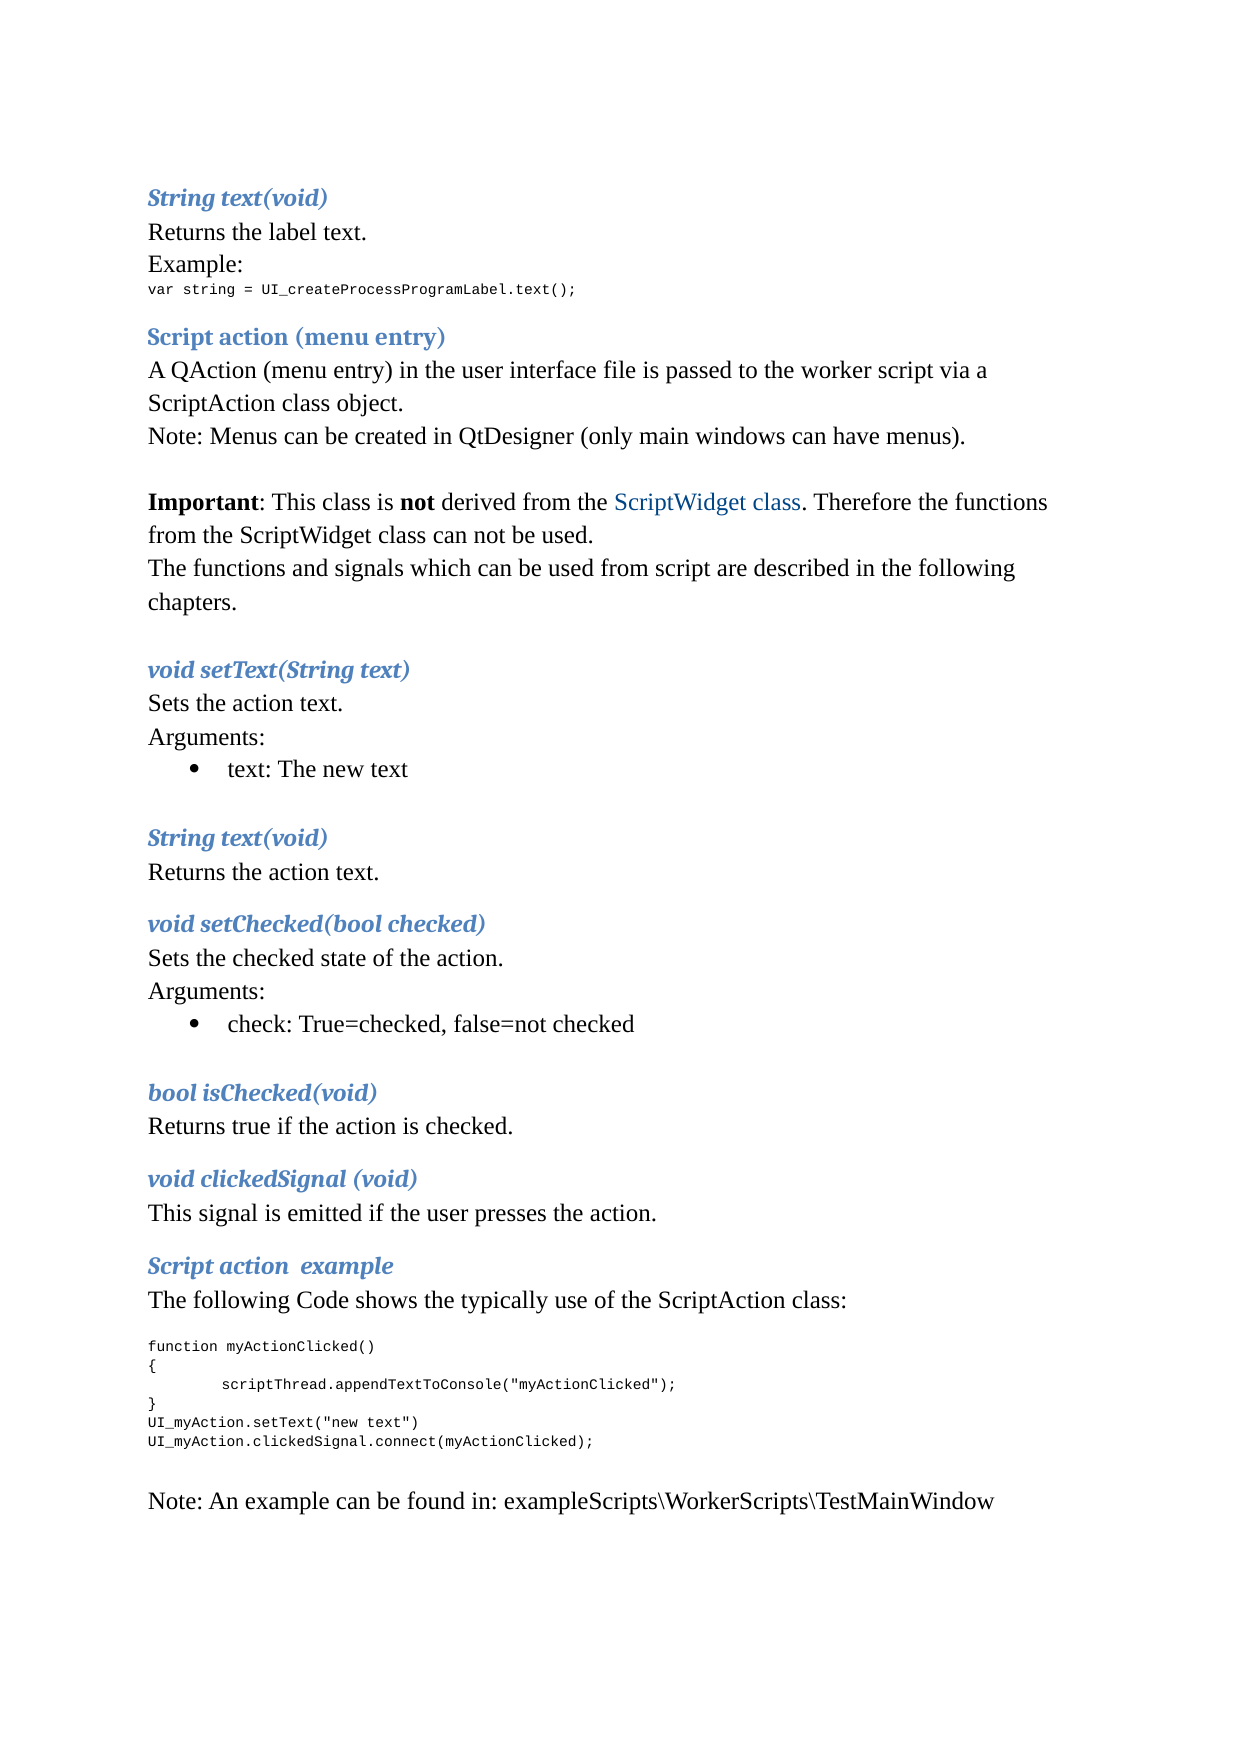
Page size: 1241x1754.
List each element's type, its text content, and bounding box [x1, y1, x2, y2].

text UI_myAction.clickedSignal.connect(myActionClicked); [148, 1434, 1093, 1450]
text Returns true if the action is checked. [148, 1111, 1093, 1140]
text Note: An example can be found in: exampleScripts\WorkerScripts\TestMainWindow [148, 1486, 1093, 1514]
subtitle void setText(String text) [148, 656, 1093, 684]
text The functions and signals which can be used from script are described in the following chapters. [148, 553, 1093, 615]
subtitle void setChecked(bool checked) [148, 910, 1093, 939]
subtitle void clickedSignal (void) [148, 1165, 1093, 1194]
text Arguments: [148, 722, 1093, 750]
text Sets the action text. [148, 688, 1093, 717]
subtitle Script action (menu entry) [148, 322, 1093, 351]
text Returns the label text. [148, 217, 1093, 245]
text Note: Menus can be created in QtDesigner (only main windows can have menus). [148, 421, 1093, 450]
subtitle bool isChecked(void) [148, 1078, 1093, 1107]
text function myActionClicked() [148, 1339, 1093, 1356]
text scriptThread.appendTextToConsole("myActionClicked"); [148, 1377, 1093, 1393]
subtitle String text(void) [148, 823, 1093, 852]
text Example: [148, 249, 1093, 278]
text Important: This class is not derived from the ScriptWidget class. Therefore the functions from the ScriptWidget class can not be used. [148, 487, 1093, 549]
text } [148, 1396, 1093, 1412]
text { [148, 1358, 1093, 1374]
text This signal is emitted if the user presses the action. [148, 1198, 1093, 1227]
subtitle Script action example [148, 1252, 1093, 1281]
subtitle String text(void) [148, 183, 1093, 212]
text Returns the action text. [148, 857, 1093, 885]
text The following Code shows the typically use of the ScriptAction class: [148, 1285, 1093, 1314]
text UI_myAction.setText("new text") [148, 1415, 1093, 1431]
text A QAction (menu entry) in the user interface file is passed to the worker script via a ScriptAction class object. [148, 355, 1093, 417]
text Sets the checked state of the action. [148, 943, 1093, 972]
text Arguments: [148, 976, 1093, 1005]
list text: The new text [190, 754, 1093, 783]
list check: True=checked, false=not checked [190, 1009, 1093, 1038]
text var string = UI_createProcessProgramLabel.text(); [148, 283, 1093, 299]
